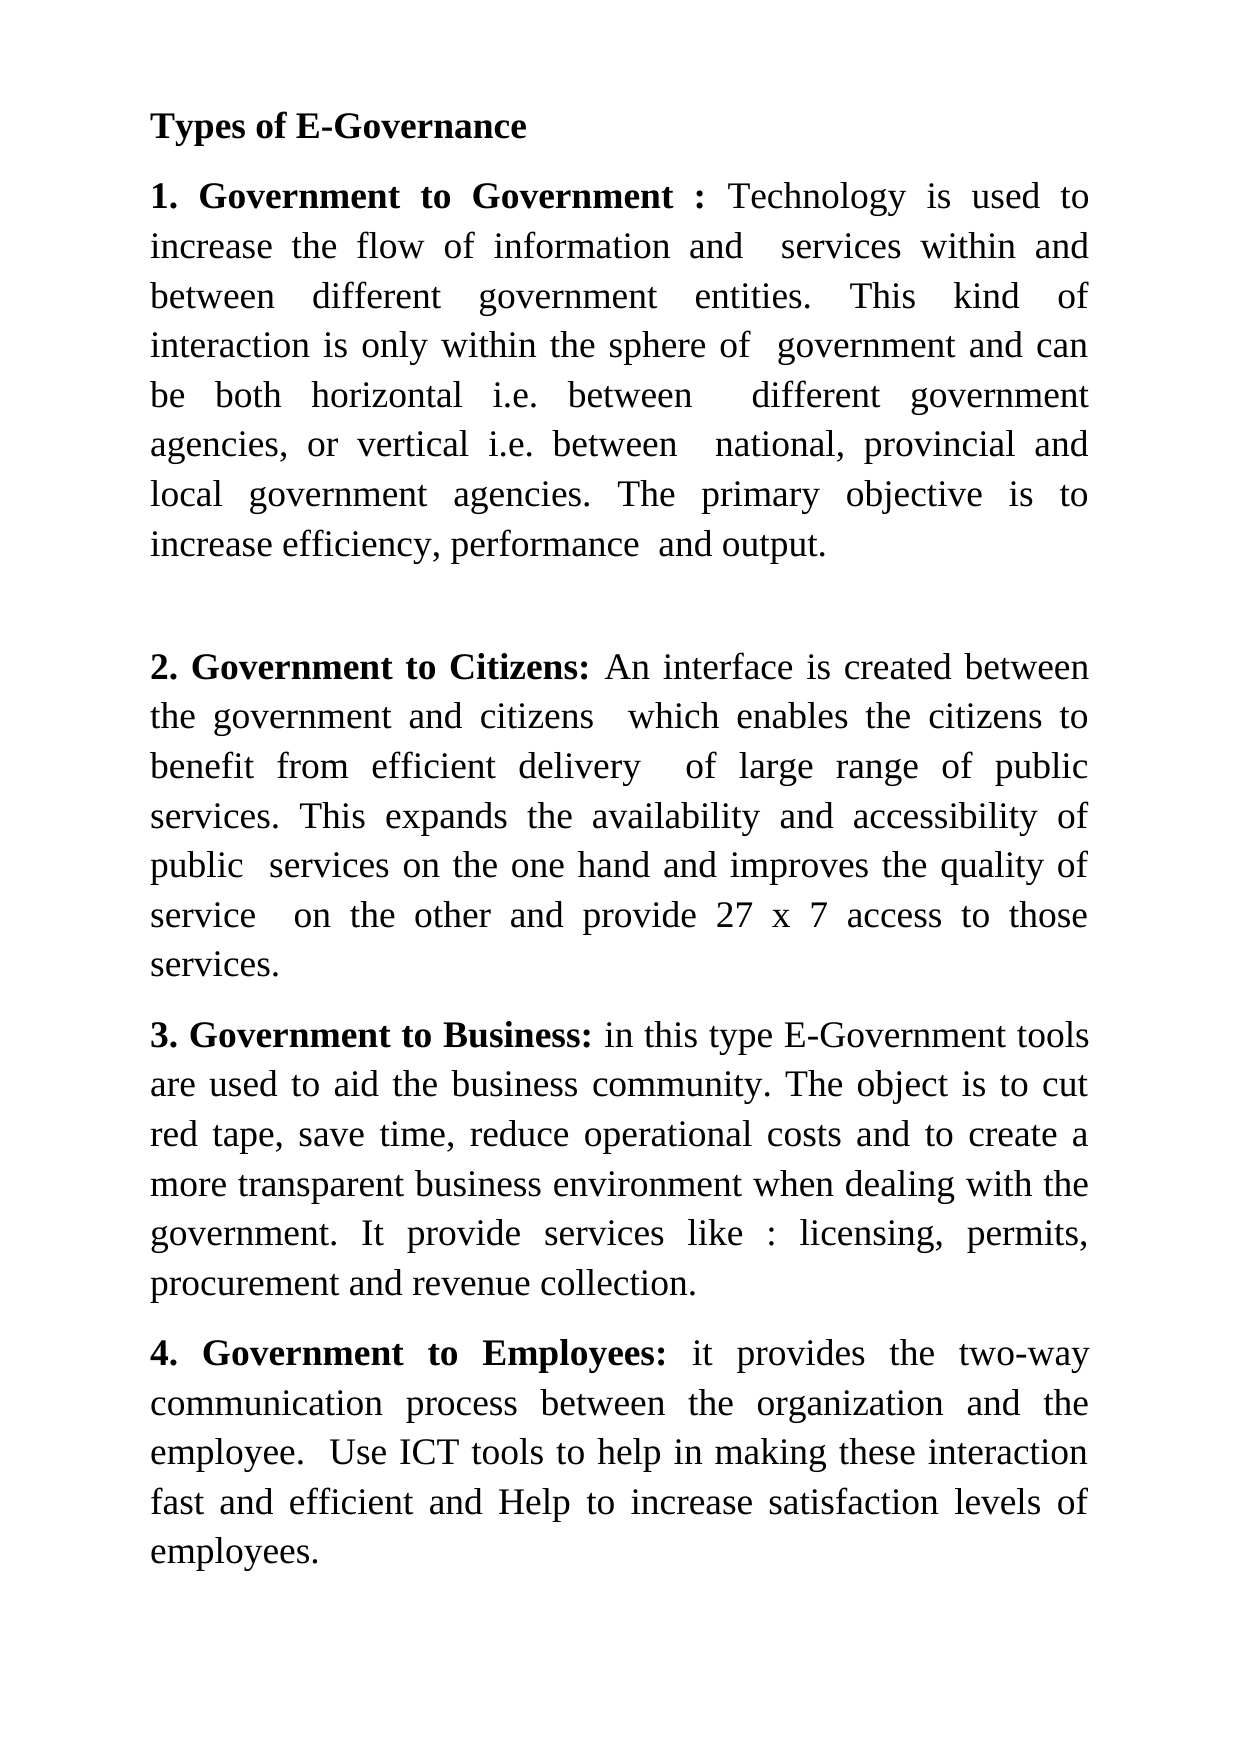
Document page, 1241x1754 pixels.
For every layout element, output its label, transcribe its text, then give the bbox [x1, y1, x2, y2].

text Types of E-Governance [150, 103, 1090, 147]
text 4. Government to Employees: it provides the two-way communication process between the organization and the employee. Use ICT tools to help in making these interaction fast and efficient and Help to increase satisfaction levels of employees. [150, 1331, 1090, 1572]
text 3. Government to Business: in this type E-Government tools are used to aid the business community. The object is to cut red tape, save time, reduce operational costs and to create a more transparent business environment when dealing with the government. It provide services like : licensing, permits, procurement and revenue collection. [150, 1012, 1090, 1303]
text 2. Government to Citizens: An interface is created between the government and citizens which enables the citizens to benefit from efficient delivery of large range of public services. This expands the availability and accessibility of public services on the one hand and improves the quality of service on the other and provide 27 x 7 access to those services. [150, 644, 1090, 985]
text 1. Government to Government : Technology is used to increase the flow of information and services within and between different government entities. This kind of interaction is only within the sphere of government and can be both horizontal i.e. between different government agencies, or vertical i.e. between national, provincial and local government agencies. The primary objective is to increase efficiency, performance and output. [150, 174, 1090, 564]
